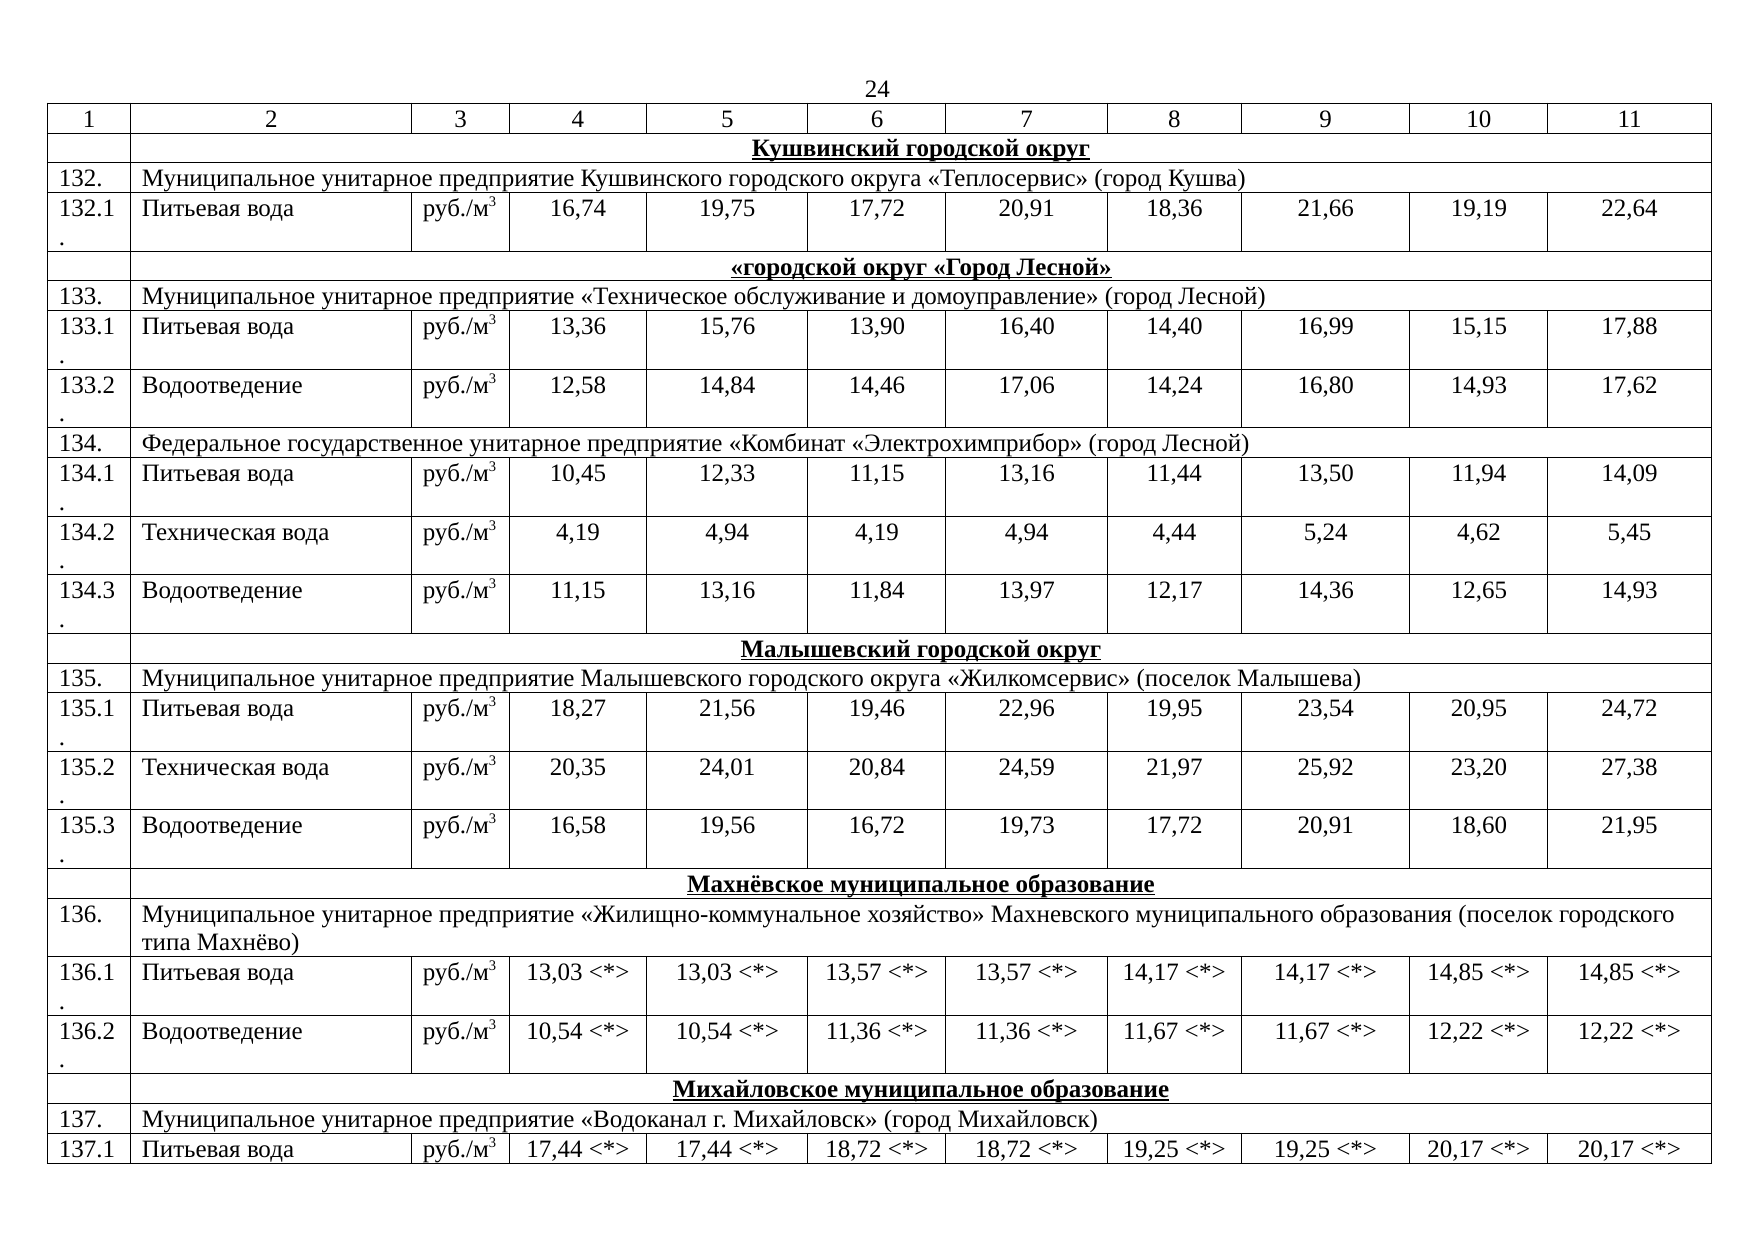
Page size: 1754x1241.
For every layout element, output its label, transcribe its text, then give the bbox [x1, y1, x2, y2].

table_cell 16,40 [946, 311, 1107, 369]
table_cell руб./м3 [412, 193, 509, 251]
table_header 8 [1108, 104, 1241, 132]
table_header 7 [946, 104, 1107, 132]
table_cell 20,17 <*> [1548, 1134, 1711, 1163]
table_cell 16,72 [808, 810, 945, 868]
table_cell [48, 252, 130, 280]
table_cell [48, 693, 130, 751]
table_cell Кушвинский городской округ [131, 134, 1711, 162]
table_cell Питьевая вода [131, 193, 411, 251]
table_cell Питьевая вода [131, 458, 411, 516]
table_cell 4,62 [1410, 517, 1547, 574]
table_cell 10,54 <*> [510, 1016, 646, 1073]
table_cell 4,94 [946, 517, 1107, 574]
table_cell 14,93 [1410, 370, 1547, 427]
table_cell [1712, 427, 1754, 457]
table_cell 18,72 <*> [808, 1134, 945, 1163]
table_cell 16,80 [1242, 370, 1409, 427]
table_header 4 [510, 104, 646, 132]
table_cell [1712, 516, 1754, 574]
table_cell Муниципальное унитарное предприятие Малышевского городского округа «Жилкомсервис» (поселок Малышева) [131, 664, 1711, 692]
table_cell [48, 899, 130, 956]
table_cell Техническая вода [131, 517, 411, 574]
table_cell 11,36 <*> [946, 1016, 1107, 1073]
table_header 1 [48, 104, 130, 132]
table_header 9 [1242, 104, 1409, 132]
table_cell Муниципальное унитарное предприятие Кушвинского городского округа «Теплосервис» (город Кушва) [131, 163, 1711, 192]
table_cell [48, 810, 130, 868]
table_cell 19,19 [1410, 193, 1547, 251]
table_cell 13,36 [510, 311, 646, 369]
table_cell 20,95 [1410, 693, 1547, 751]
table_cell руб./м3 [412, 575, 509, 633]
table_cell руб./м3 [412, 810, 509, 868]
table_cell Водоотведение [131, 370, 411, 427]
table_cell 16,74 [510, 193, 646, 251]
table_cell Муниципальное унитарное предприятие «Техническое обслуживание и домоуправление» (город Лесной) [131, 281, 1711, 310]
table_cell руб./м3 [412, 458, 509, 516]
table_cell [1712, 1015, 1754, 1073]
table_header 11 [1548, 104, 1711, 132]
table_cell 12,17 [1108, 575, 1241, 633]
table_cell руб./м3 [412, 517, 509, 574]
table_cell 18,27 [510, 693, 646, 751]
table_cell 13,97 [946, 575, 1107, 633]
table_cell 14,85 <*> [1410, 957, 1547, 1015]
table_cell [1712, 1103, 1754, 1133]
table_cell 14,17 <*> [1108, 957, 1241, 1015]
table_cell 14,17 <*> [1242, 957, 1409, 1015]
table_cell 11,94 [1410, 458, 1547, 516]
table_cell 20,91 [946, 193, 1107, 251]
table_cell [1712, 574, 1754, 633]
table_cell [1712, 663, 1754, 692]
table_cell 19,46 [808, 693, 945, 751]
table_cell 15,15 [1410, 311, 1547, 369]
table_cell [1712, 1073, 1754, 1103]
table_cell Техническая вода [131, 752, 411, 809]
table_cell Питьевая вода [131, 693, 411, 751]
table_cell [1712, 751, 1754, 809]
table_cell Водоотведение [131, 810, 411, 868]
table_cell руб./м3 [412, 311, 509, 369]
table_cell [48, 1074, 130, 1103]
table_cell 12,65 [1410, 575, 1547, 633]
table_cell [1712, 133, 1754, 162]
table_cell 13,03 <*> [510, 957, 646, 1015]
table_header [1712, 103, 1754, 132]
table_cell 23,54 [1242, 693, 1409, 751]
table_cell [1712, 369, 1754, 427]
table_cell 19,56 [647, 810, 807, 868]
table_cell 11,84 [808, 575, 945, 633]
table_cell [48, 575, 130, 633]
table_cell 20,91 [1242, 810, 1409, 868]
table_cell 11,67 <*> [1242, 1016, 1409, 1073]
table_cell 12,58 [510, 370, 646, 427]
table_cell 4,94 [647, 517, 807, 574]
table_cell 4,44 [1108, 517, 1241, 574]
table_cell 19,25 <*> [1242, 1134, 1409, 1163]
table_cell [48, 957, 130, 1015]
table_cell 14,40 [1108, 311, 1241, 369]
table_cell [48, 1104, 130, 1133]
table_header 2 [131, 104, 411, 132]
table_cell Федеральное государственное унитарное предприятие «Комбинат «Электрохимприбор» (город Лесной) [131, 428, 1711, 457]
table_cell 14,24 [1108, 370, 1241, 427]
table_cell 24,01 [647, 752, 807, 809]
table_cell [48, 634, 130, 662]
table_cell 13,57 <*> [946, 957, 1107, 1015]
table_cell 27,38 [1548, 752, 1711, 809]
table_cell «городской округ «Город Лесной» [131, 252, 1711, 280]
table_cell 13,03 <*> [647, 957, 807, 1015]
table_cell [1712, 310, 1754, 369]
table_cell руб./м3 [412, 957, 509, 1015]
table_cell [1712, 280, 1754, 310]
table_cell 15,76 [647, 311, 807, 369]
table_cell Михайловское муниципальное образование [131, 1074, 1711, 1103]
table_cell 21,56 [647, 693, 807, 751]
table_cell [1712, 251, 1754, 280]
table_cell [48, 163, 130, 192]
table_cell 14,46 [808, 370, 945, 427]
table_cell 14,85 <*> [1548, 957, 1711, 1015]
table_cell 11,67 <*> [1108, 1016, 1241, 1073]
table_header 10 [1410, 104, 1547, 132]
table_cell Муниципальное унитарное предприятие «Жилищно-коммунальное хозяйство» Махневского муниципального образования (поселок городского типа Махнёво) [131, 899, 1711, 956]
table_cell Питьевая вода [131, 311, 411, 369]
table_cell 11,44 [1108, 458, 1241, 516]
table_cell 18,72 <*> [946, 1134, 1107, 1163]
table_cell [48, 428, 130, 457]
table_cell [48, 193, 130, 251]
table_cell [1712, 162, 1754, 192]
table_cell 14,36 [1242, 575, 1409, 633]
table_cell Питьевая вода [131, 957, 411, 1015]
table_cell 16,58 [510, 810, 646, 868]
table_cell 18,36 [1108, 193, 1241, 251]
table_cell Водоотведение [131, 1016, 411, 1073]
table_cell 13,50 [1242, 458, 1409, 516]
table_cell 21,66 [1242, 193, 1409, 251]
table_cell 21,97 [1108, 752, 1241, 809]
table_cell 17,72 [808, 193, 945, 251]
table_cell 22,96 [946, 693, 1107, 751]
table_cell 17,88 [1548, 311, 1711, 369]
table_cell [1712, 868, 1754, 898]
table_cell [48, 281, 130, 310]
table_cell 12,22 <*> [1410, 1016, 1547, 1073]
table_cell Питьевая вода [131, 1134, 411, 1163]
table_cell [48, 752, 130, 809]
table_cell [48, 664, 130, 692]
table_cell [1712, 457, 1754, 516]
table_cell [48, 370, 130, 427]
table_cell [1712, 809, 1754, 868]
table_cell 17,06 [946, 370, 1107, 427]
table_cell 24,72 [1548, 693, 1711, 751]
table_cell [48, 311, 130, 369]
table_cell 19,25 <*> [1108, 1134, 1241, 1163]
table_cell 11,15 [808, 458, 945, 516]
table_header 5 [647, 104, 807, 132]
table_cell 19,73 [946, 810, 1107, 868]
table_cell руб./м3 [412, 1134, 509, 1163]
table_cell [48, 869, 130, 898]
table_cell [1712, 1133, 1754, 1163]
table_cell 24,59 [946, 752, 1107, 809]
table_cell 11,15 [510, 575, 646, 633]
table_cell руб./м3 [412, 693, 509, 751]
table_cell 11,36 <*> [808, 1016, 945, 1073]
table_cell [1712, 692, 1754, 751]
table_header 3 [412, 104, 509, 132]
table_cell 16,99 [1242, 311, 1409, 369]
table_cell руб./м3 [412, 1016, 509, 1073]
table_cell 20,84 [808, 752, 945, 809]
table_cell 17,72 [1108, 810, 1241, 868]
table_cell [1712, 192, 1754, 251]
table_cell 14,09 [1548, 458, 1711, 516]
table_cell 10,54 <*> [647, 1016, 807, 1073]
table_cell 4,19 [808, 517, 945, 574]
table_cell [1712, 633, 1754, 662]
table_cell 4,19 [510, 517, 646, 574]
table_cell [48, 1016, 130, 1073]
table_cell 17,44 <*> [647, 1134, 807, 1163]
table_cell Малышевский городской округ [131, 634, 1711, 662]
table_cell 12,22 <*> [1548, 1016, 1711, 1073]
table_cell 13,16 [946, 458, 1107, 516]
table_cell 13,57 <*> [808, 957, 945, 1015]
table_cell 17,44 <*> [510, 1134, 646, 1163]
table_cell 19,75 [647, 193, 807, 251]
table_cell Муниципальное унитарное предприятие «Водоканал г. Михайловск» (город Михайловск) [131, 1104, 1711, 1133]
table_cell 25,92 [1242, 752, 1409, 809]
table_cell 13,90 [808, 311, 945, 369]
table_cell 20,17 <*> [1410, 1134, 1547, 1163]
table_cell 14,84 [647, 370, 807, 427]
table_cell 10,45 [510, 458, 646, 516]
table_cell Водоотведение [131, 575, 411, 633]
table_cell [1712, 956, 1754, 1015]
table_cell 18,60 [1410, 810, 1547, 868]
table_cell 22,64 [1548, 193, 1711, 251]
table_cell 5,45 [1548, 517, 1711, 574]
table_cell 21,95 [1548, 810, 1711, 868]
table_cell 12,33 [647, 458, 807, 516]
table_cell 20,35 [510, 752, 646, 809]
table_cell 23,20 [1410, 752, 1547, 809]
table_cell 14,93 [1548, 575, 1711, 633]
table_cell 17,62 [1548, 370, 1711, 427]
table_cell руб./м3 [412, 370, 509, 427]
table_header 6 [808, 104, 945, 132]
table_cell [48, 517, 130, 574]
table_cell [48, 1134, 130, 1163]
table_cell 13,16 [647, 575, 807, 633]
table_cell [1712, 898, 1754, 956]
table_cell 19,95 [1108, 693, 1241, 751]
table_cell [48, 134, 130, 162]
table_cell руб./м3 [412, 752, 509, 809]
table_cell Махнёвское муниципальное образование [131, 869, 1711, 898]
table_cell [48, 458, 130, 516]
table_cell 5,24 [1242, 517, 1409, 574]
